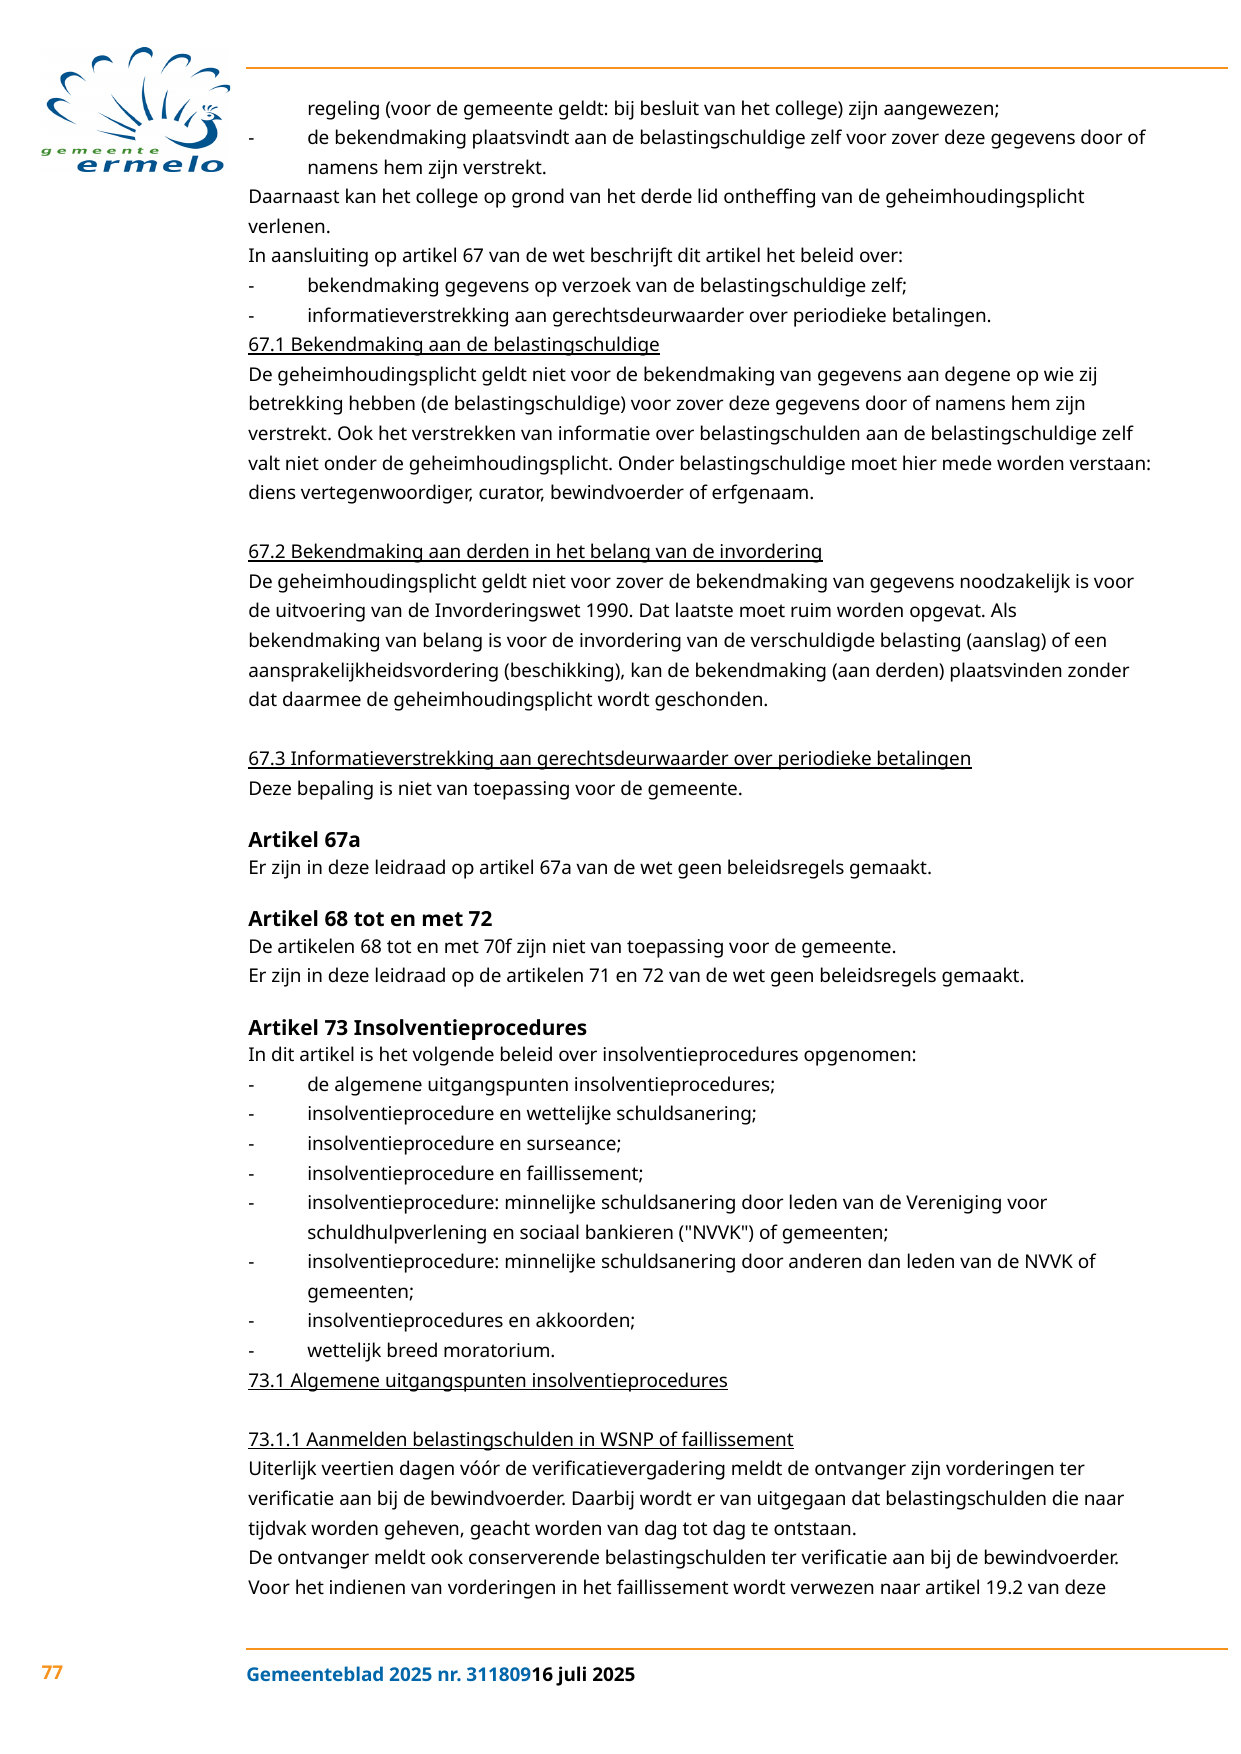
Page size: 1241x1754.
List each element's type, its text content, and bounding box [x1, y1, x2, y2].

text De geheimhoudingsplicht geldt niet voor zover de bekendmaking van gegevens noodzakelijk is voor de uitvoering van de Invorderingswet 1990. Dat laatste moet ruim worden opgevat. Als bekendmaking van belang is voor de invordering van de verschuldigde belasting (aanslag) of een aansprakelijkheidsvordering (beschikking), kan de bekendmaking (aan derden) plaatsvinden zonder dat daarmee de geheimhoudingsplicht wordt geschonden. [248, 568, 1152, 712]
list insolventieprocedure: minnelijke schuldsanering door leden van de Vereniging voor schuldhulpverlening en sociaal bankieren ("NVVK") of gemeenten; [248, 1189, 1152, 1244]
list bekendmaking gegevens op verzoek van de belastingschuldige zelf; [248, 272, 1152, 298]
text Artikel 68 tot en met 72 [248, 904, 1152, 933]
text Er zijn in deze leidraad op de artikelen 71 en 72 van de wet geen beleidsregels gemaakt. [248, 962, 1152, 988]
list regeling (voor de gemeente geldt: bij besluit van het college) zijn aangewezen; [248, 95, 1152, 121]
list insolventieprocedure en wettelijke schuldsanering; [248, 1101, 1152, 1126]
picture [41, 47, 231, 172]
list insolventieprocedure en faillissement; [248, 1160, 1152, 1185]
text Uiterlijk veertien dagen vóór de verificatievergadering meldt de ontvanger zijn vorderingen ter verificatie aan bij de bewindvoerder. Daarbij wordt er van uitgegaan dat belastingschulden die naar tijdvak worden geheven, geacht worden van dag tot dag te ontstaan. [248, 1456, 1152, 1540]
text De geheimhoudingsplicht geldt niet voor de bekendmaking van gegevens aan degene op wie zij betrekking hebben (de belastingschuldige) voor zover deze gegevens door of namens hem zijn verstrekt. Ook het verstrekken van informatie over belastingschulden aan de belastingschuldige zelf valt niet onder de geheimhoudingsplicht. Onder belastingschuldige moet hier mede worden verstaan: diens vertegenwoordiger, curator, bewindvoerder of erfgenaam. [248, 361, 1152, 505]
text 67.2 Bekendmaking aan derden in het belang van de invordering [248, 538, 1152, 564]
text Artikel 73 Insolventieprocedures [248, 1013, 1152, 1041]
list wettelijk breed moratorium. [248, 1337, 1152, 1363]
text De artikelen 68 tot en met 70f zijn niet van toepassing voor de gemeente. [248, 933, 1152, 959]
text Er zijn in deze leidraad op artikel 67a van de wet geen beleidsregels gemaakt. [248, 854, 1152, 880]
text 67.1 Bekendmaking aan de belastingschuldige [248, 331, 1152, 357]
text In aansluiting op artikel 67 van de wet beschrijft dit artikel het beleid over: [248, 243, 1152, 268]
list insolventieprocedures en akkoorden; [248, 1308, 1152, 1333]
list de algemene uitgangspunten insolventieprocedures; [248, 1071, 1152, 1097]
text De ontvanger meldt ook conserverende belastingschulden ter verificatie aan bij de bewindvoerder. [248, 1544, 1152, 1570]
text Deze bepaling is niet van toepassing voor de gemeente. [248, 775, 1152, 801]
list insolventieprocedure en surseance; [248, 1130, 1152, 1156]
text 73.1 Algemene uitgangspunten insolventieprocedures [248, 1367, 1152, 1392]
text 67.3 Informatieverstrekking aan gerechtsdeurwaarder over periodieke betalingen [248, 746, 1152, 771]
text Artikel 67a [248, 826, 1152, 854]
list de bekendmaking plaatsvindt aan de belastingschuldige zelf voor zover deze gegevens door of namens hem zijn verstrekt. [248, 124, 1152, 180]
text Voor het indienen van vorderingen in het faillissement wordt verwezen naar artikel 19.2 van deze [248, 1574, 1152, 1599]
text 73.1.1 Aanmelden belastingschulden in WSNP of faillissement [248, 1426, 1152, 1452]
list informatieverstrekking aan gerechtsdeurwaarder over periodieke betalingen. [248, 302, 1152, 328]
list insolventieprocedure: minnelijke schuldsanering door anderen dan leden van de NVVK of gemeenten; [248, 1248, 1152, 1304]
text Daarnaast kan het college op grond van het derde lid ontheffing van de geheimhoudingsplicht verlenen. [248, 183, 1152, 239]
text In dit artikel is het volgende beleid over insolventieprocedures opgenomen: [248, 1041, 1152, 1067]
